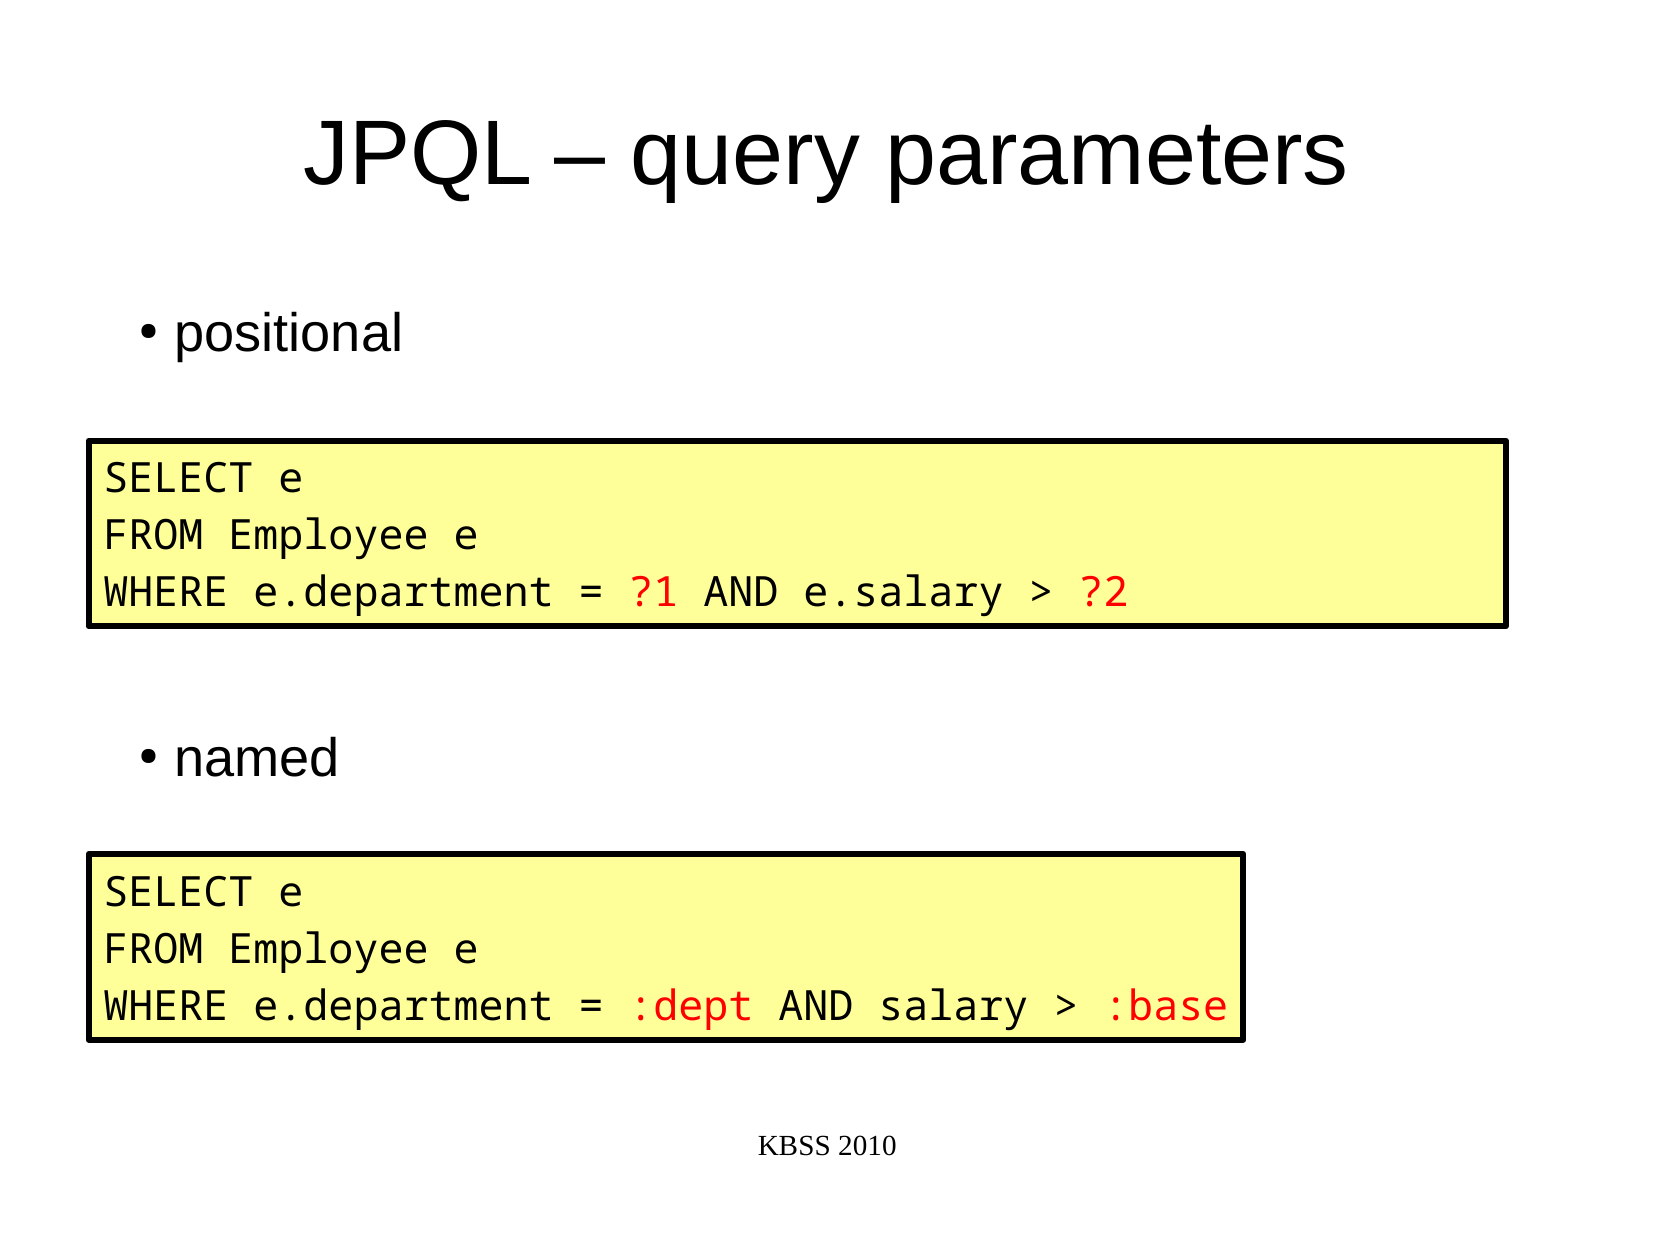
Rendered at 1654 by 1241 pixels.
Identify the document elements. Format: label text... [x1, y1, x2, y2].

text_box named [88, 720, 355, 796]
text_box SELECT e FROM Employee e WHERE e.department = :dept AND salary > :base [88, 853, 1043, 1037]
text_box positional [88, 295, 418, 371]
title JPQL – query parameters [82, 49, 1571, 257]
text_box SELECT e FROM Employee e WHERE e.department = ?1 AND e.salary > ?2 [88, 440, 1506, 623]
